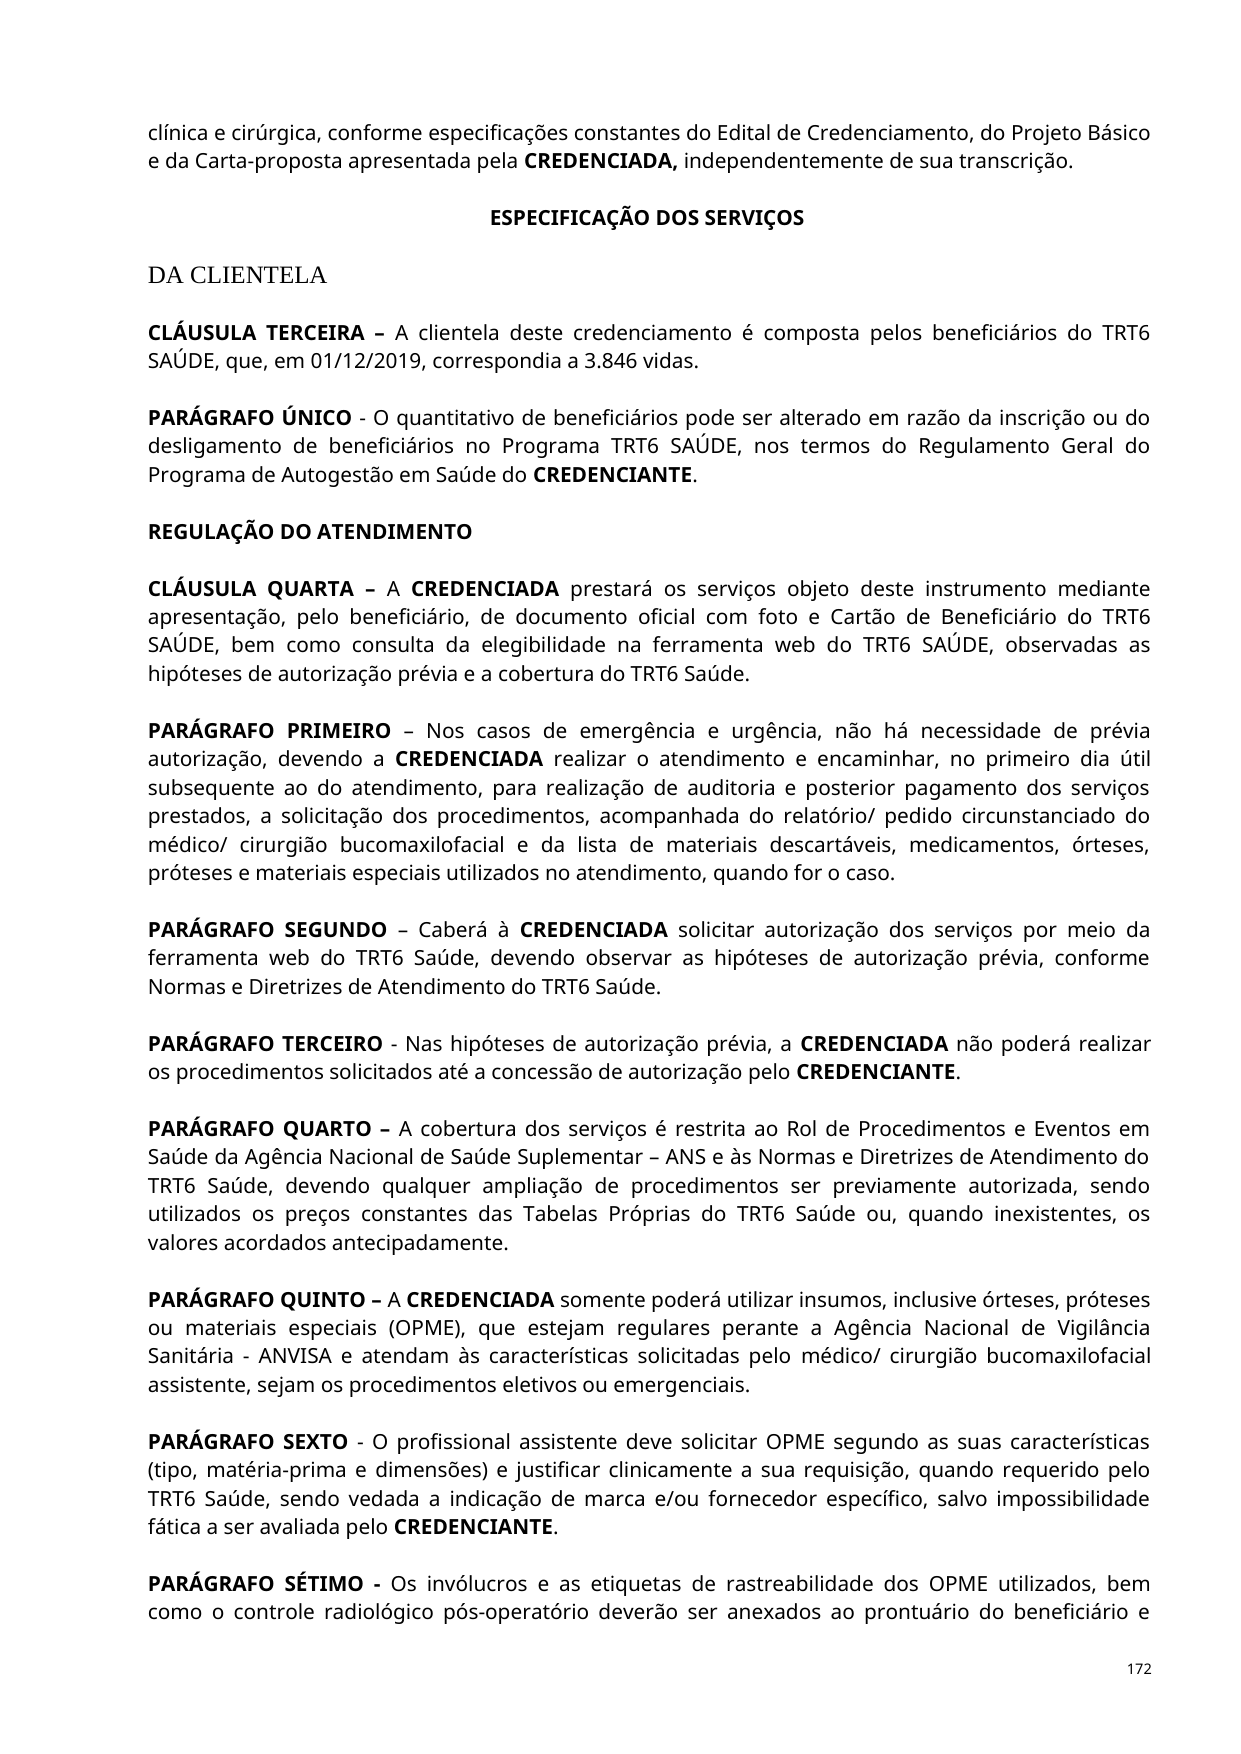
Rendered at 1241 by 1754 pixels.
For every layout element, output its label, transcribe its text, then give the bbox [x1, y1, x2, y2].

text PARÁGRAFO PRIMEIRO – Nos casos de emergência e urgência, não há necessidade de prévia autorização, devendo a CREDENCIADA realizar o atendimento e encaminhar, no primeiro dia útil subsequente ao do atendimento, para realização de auditoria e posterior pagamento dos serviços prestados, a solicitação dos procedimentos, acompanhada do relatório/ pedido circunstanciado do médico/ cirurgião bucomaxilofacial e da lista de materiais descartáveis, medicamentos, órteses, próteses e materiais especiais utilizados no atendimento, quando for o caso. [148, 716, 1152, 887]
text CLÁUSULA QUARTA – A CREDENCIADA prestará os serviços objeto deste instrumento mediante apresentação, pelo beneficiário, de documento oficial com foto e Cartão de Beneficiário do TRT6 SAÚDE, bem como consulta da elegibilidade na ferramenta web do TRT6 SAÚDE, observadas as hipóteses de autorização prévia e a cobertura do TRT6 Saúde. [148, 574, 1152, 687]
text PARÁGRAFO SEXTO - O profissional assistente deve solicitar OPME segundo as suas características (tipo, matéria-prima e dimensões) e justificar clinicamente a sua requisição, quando requerido pelo TRT6 Saúde, sendo vedada a indicação de marca e/ou fornecedor específico, salvo impossibilidade fática a ser avaliada pelo CREDENCIANTE. [148, 1427, 1152, 1541]
text DA CLIENTELA [148, 260, 1152, 289]
text PARÁGRAFO TERCEIRO - Nas hipóteses de autorização prévia, a CREDENCIADA não poderá realizar os procedimentos solicitados até a concessão de autorização pelo CREDENCIANTE. [148, 1029, 1152, 1086]
text PARÁGRAFO SEGUNDO – Caberá à CREDENCIADA solicitar autorização dos serviços por meio da ferramenta web do TRT6 Saúde, devendo observar as hipóteses de autorização prévia, conforme Normas e Diretrizes de Atendimento do TRT6 Saúde. [148, 915, 1152, 1000]
text PARÁGRAFO ÚNICO - O quantitativo de beneficiários pode ser alterado em razão da inscrição ou do desligamento de beneficiários no Programa TRT6 SAÚDE, nos termos do Regulamento Geral do Programa de Autogestão em Saúde do CREDENCIANTE. [148, 403, 1152, 488]
subtitle ESPECIFICAÇÃO DOS SERVIÇOS [148, 203, 1146, 232]
text PARÁGRAFO SÉTIMO - Os invólucros e as etiquetas de rastreabilidade dos OPME utilizados, bem como o controle radiológico pós-operatório deverão ser anexados ao prontuário do beneficiário e [148, 1569, 1152, 1626]
text clínica e cirúrgica, conforme especificações constantes do Edital de Credenciamento, do Projeto Básico e da Carta-proposta apresentada pela CREDENCIADA, independentemente de sua transcrição. [148, 118, 1152, 175]
text REGULAÇÃO DO ATENDIMENTO [148, 517, 1152, 545]
text PARÁGRAFO QUARTO – A cobertura dos serviços é restrita ao Rol de Procedimentos e Eventos em Saúde da Agência Nacional de Saúde Suplementar – ANS e às Normas e Diretrizes de Atendimento do TRT6 Saúde, devendo qualquer ampliação de procedimentos ser previamente autorizada, sendo utilizados os preços constantes das Tabelas Próprias do TRT6 Saúde ou, quando inexistentes, os valores acordados antecipadamente. [148, 1114, 1152, 1256]
text PARÁGRAFO QUINTO – A CREDENCIADA somente poderá utilizar insumos, inclusive órteses, próteses ou materiais especiais (OPME), que estejam regulares perante a Agência Nacional de Vigilância Sanitária - ANVISA e atendam às características solicitadas pelo médico/ cirurgião bucomaxilofacial assistente, sejam os procedimentos eletivos ou emergenciais. [148, 1285, 1152, 1398]
text CLÁUSULA TERCEIRA – A clientela deste credenciamento é composta pelos beneficiários do TRT6 SAÚDE, que, em 01/12/2019, correspondia a 3.846 vidas. [148, 318, 1152, 375]
